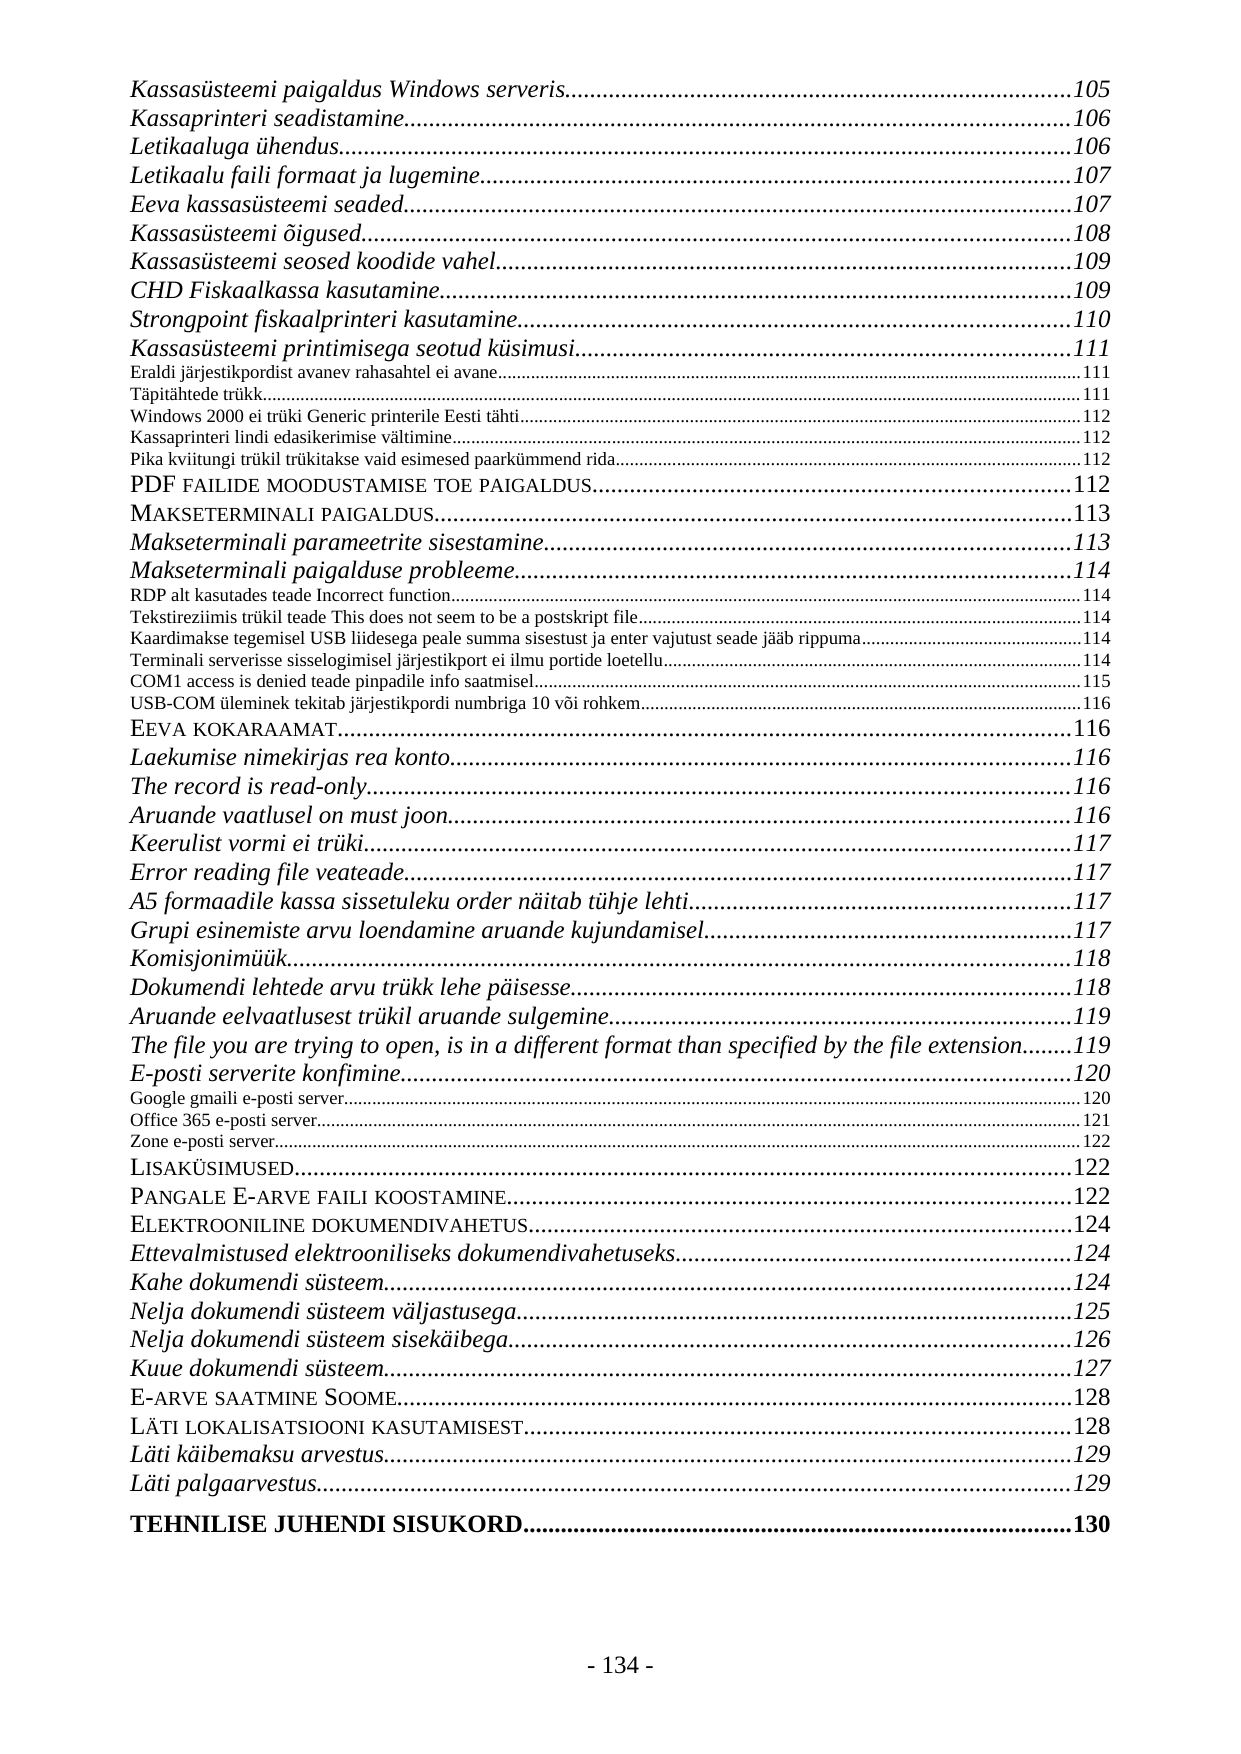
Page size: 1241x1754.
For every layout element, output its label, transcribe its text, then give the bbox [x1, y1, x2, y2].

text Kuue dokumendi süsteem 127 [130, 1353, 1110, 1382]
text Täpitähtede trükk 111 [130, 383, 1110, 404]
text Keerulist vormi ei trüki 117 [130, 828, 1110, 857]
text Makseterminali paigaldus 113 [130, 498, 1110, 527]
text A5 formaadile kassa sissetuleku order näitab tühje lehti 117 [130, 886, 1110, 915]
text Tehnilise juhendi sisukord 130 [130, 1509, 1110, 1538]
text Kassasüsteemi õigused 108 [130, 218, 1110, 246]
text Office 365 e-posti server 121 [130, 1109, 1110, 1130]
text Komisjonimüük 118 [130, 943, 1110, 972]
text Ettevalmistused elektrooniliseks dokumendivahetuseks 124 [130, 1238, 1110, 1267]
text COM1 access is denied teade pinpadile info saatmisel 115 [130, 670, 1110, 692]
text Kassaprinteri seadistamine 106 [130, 103, 1110, 131]
text Kassaprinteri lindi edasikerimise vältimine 112 [130, 426, 1110, 448]
text Eraldi järjestikpordist avanev rahasahtel ei avane 111 [130, 361, 1110, 383]
text E-posti serverite konfimine 120 [130, 1058, 1110, 1087]
text Makseterminali parameetrite sisestamine 113 [130, 527, 1110, 555]
text Tekstireziimis trükil teade This does not seem to be a postskript file 114 [130, 606, 1110, 627]
text E-arve saatmine Soome 128 [130, 1382, 1110, 1411]
text PDF failide moodustamise toe paigaldus 112 [130, 469, 1110, 498]
text Läti käibemaksu arvestus 129 [130, 1439, 1110, 1468]
text Nelja dokumendi süsteem väljastusega 125 [130, 1296, 1110, 1324]
text Pangale E-arve faili koostamine 122 [130, 1181, 1110, 1209]
text Letikaaluga ühendus 106 [130, 131, 1110, 160]
text Letikaalu faili formaat ja lugemine 107 [130, 160, 1110, 189]
text Eeva kokaraamat 116 [130, 713, 1110, 742]
text Aruande eelvaatlusest trükil aruande sulgemine 119 [130, 1001, 1110, 1030]
text Error reading file veateade 117 [130, 857, 1110, 886]
text Eeva kassasüsteemi seaded 107 [130, 189, 1110, 218]
text Dokumendi lehtede arvu trükk lehe päisesse 118 [130, 972, 1110, 1001]
text RDP alt kasutades teade Incorrect function 114 [130, 584, 1110, 606]
text Läti lokalisatsiooni kasutamisest 128 [130, 1411, 1110, 1439]
text Kahe dokumendi süsteem 124 [130, 1267, 1110, 1296]
text Terminali serverisse sisselogimisel järjestikport ei ilmu portide loetellu 114 [130, 649, 1110, 670]
text Makseterminali paigalduse probleeme 114 [130, 555, 1110, 584]
text Google gmaili e-posti server 120 [130, 1087, 1110, 1109]
text Windows 2000 ei trüki Generic printerile Eesti tähti 112 [130, 404, 1110, 426]
text Elektrooniline dokumendivahetus 124 [130, 1209, 1110, 1238]
text Nelja dokumendi süsteem sisekäibega 126 [130, 1324, 1110, 1353]
text Kassasüsteemi paigaldus Windows serveris 105 [130, 74, 1110, 103]
text Aruande vaatlusel on must joon 116 [130, 800, 1110, 828]
text USB-COM üleminek tekitab järjestikpordi numbriga 10 või rohkem 116 [130, 692, 1110, 713]
text The record is read-only 116 [130, 771, 1110, 800]
text Kaardimakse tegemisel USB liidesega peale summa sisestust ja enter vajutust seade jääb rippuma 114 [130, 627, 1110, 649]
text The file you are trying to open, is in a different format than specified by the file extension 119 [130, 1030, 1110, 1058]
text Lisaküsimused 122 [130, 1152, 1110, 1181]
text Zone e-posti server 122 [130, 1130, 1110, 1152]
text Läti palgaarvestus 129 [130, 1468, 1110, 1497]
text Kassasüsteemi seosed koodide vahel 109 [130, 246, 1110, 275]
text CHD Fiskaalkassa kasutamine 109 [130, 275, 1110, 304]
text Strongpoint fiskaalprinteri kasutamine 110 [130, 304, 1110, 333]
text Grupi esinemiste arvu loendamine aruande kujundamisel 117 [130, 915, 1110, 943]
text Kassasüsteemi printimisega seotud küsimusi 111 [130, 333, 1110, 361]
text Pika kviitungi trükil trükitakse vaid esimesed paarkümmend rida 112 [130, 448, 1110, 469]
text Laekumise nimekirjas rea konto 116 [130, 742, 1110, 771]
